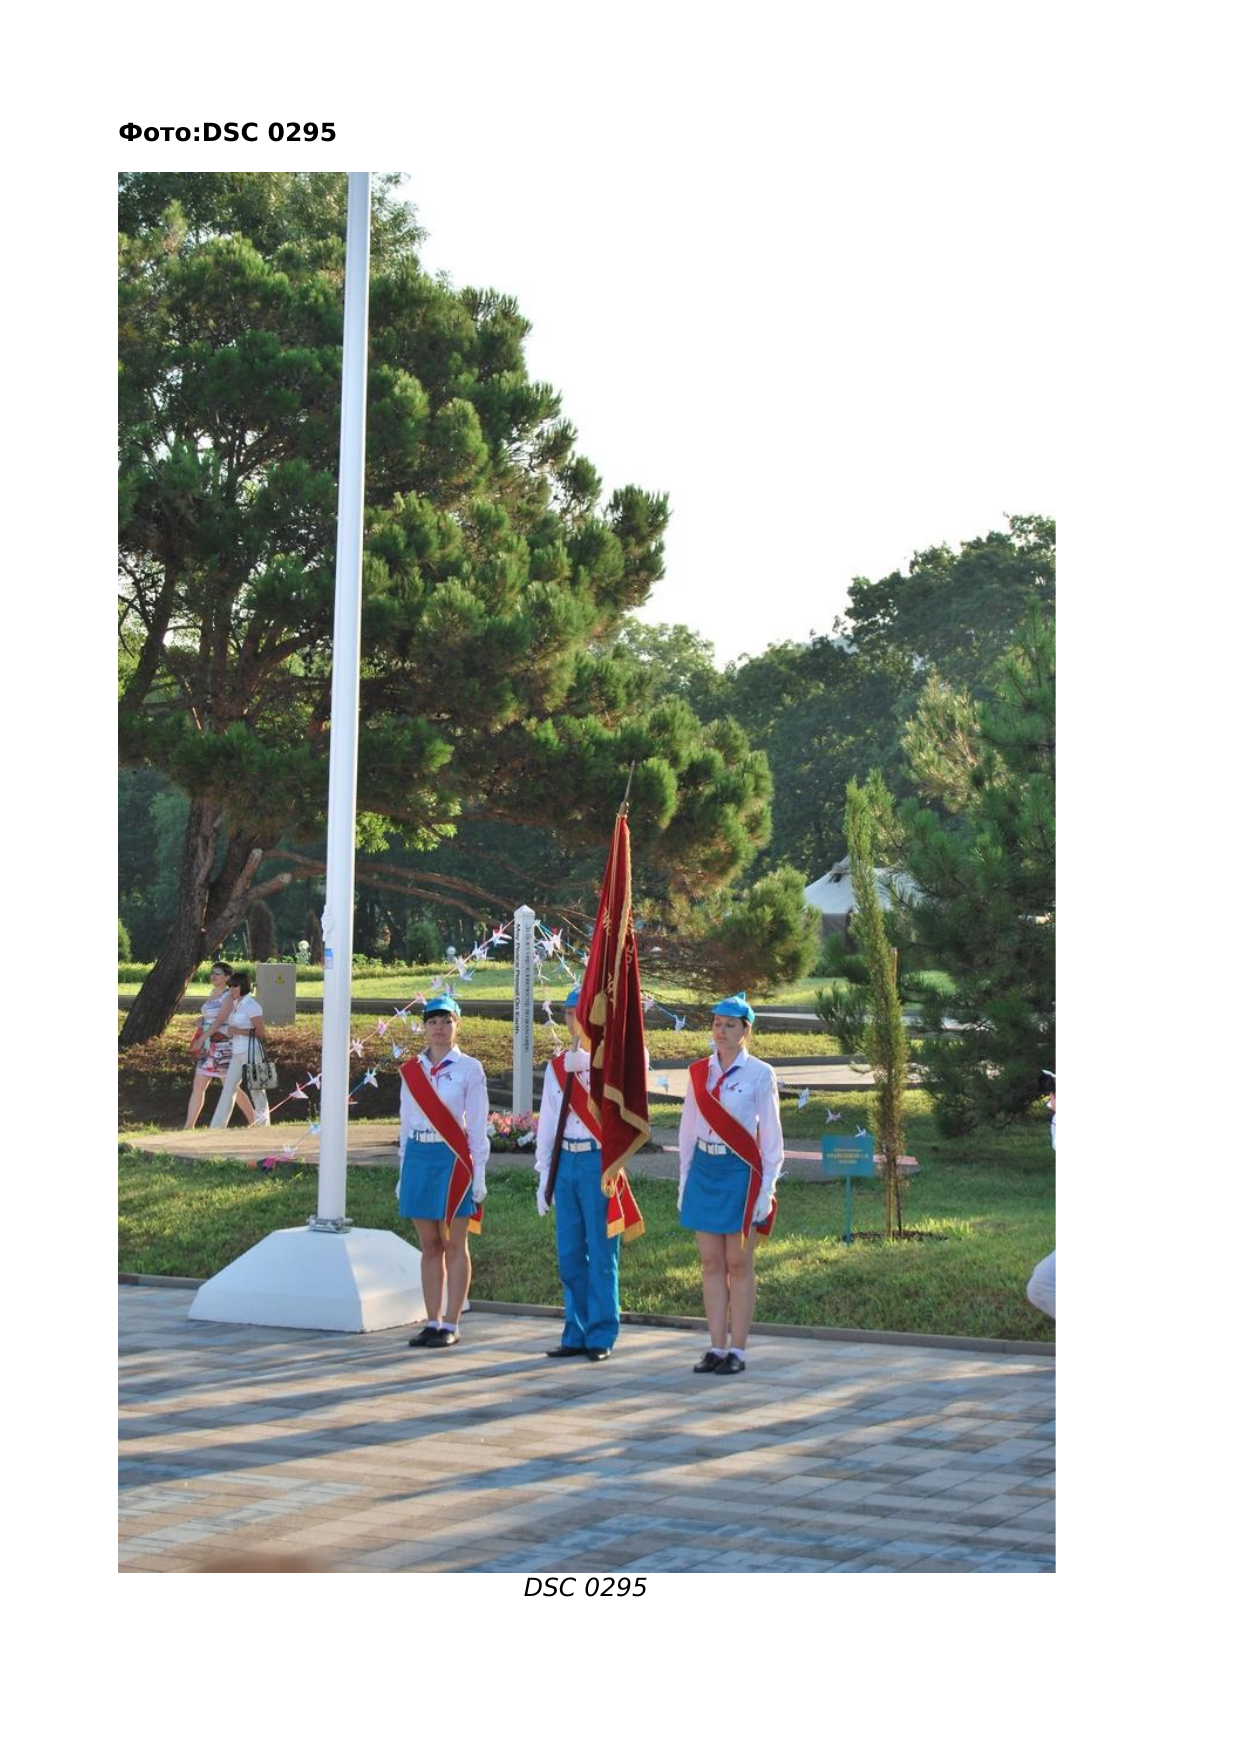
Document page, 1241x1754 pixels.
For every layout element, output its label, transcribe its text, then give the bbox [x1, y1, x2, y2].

text DSC 0295 [118, 1573, 1056, 1602]
subtitle Фото:DSC 0295 [118, 118, 1122, 147]
picture [118, 172, 1056, 1573]
